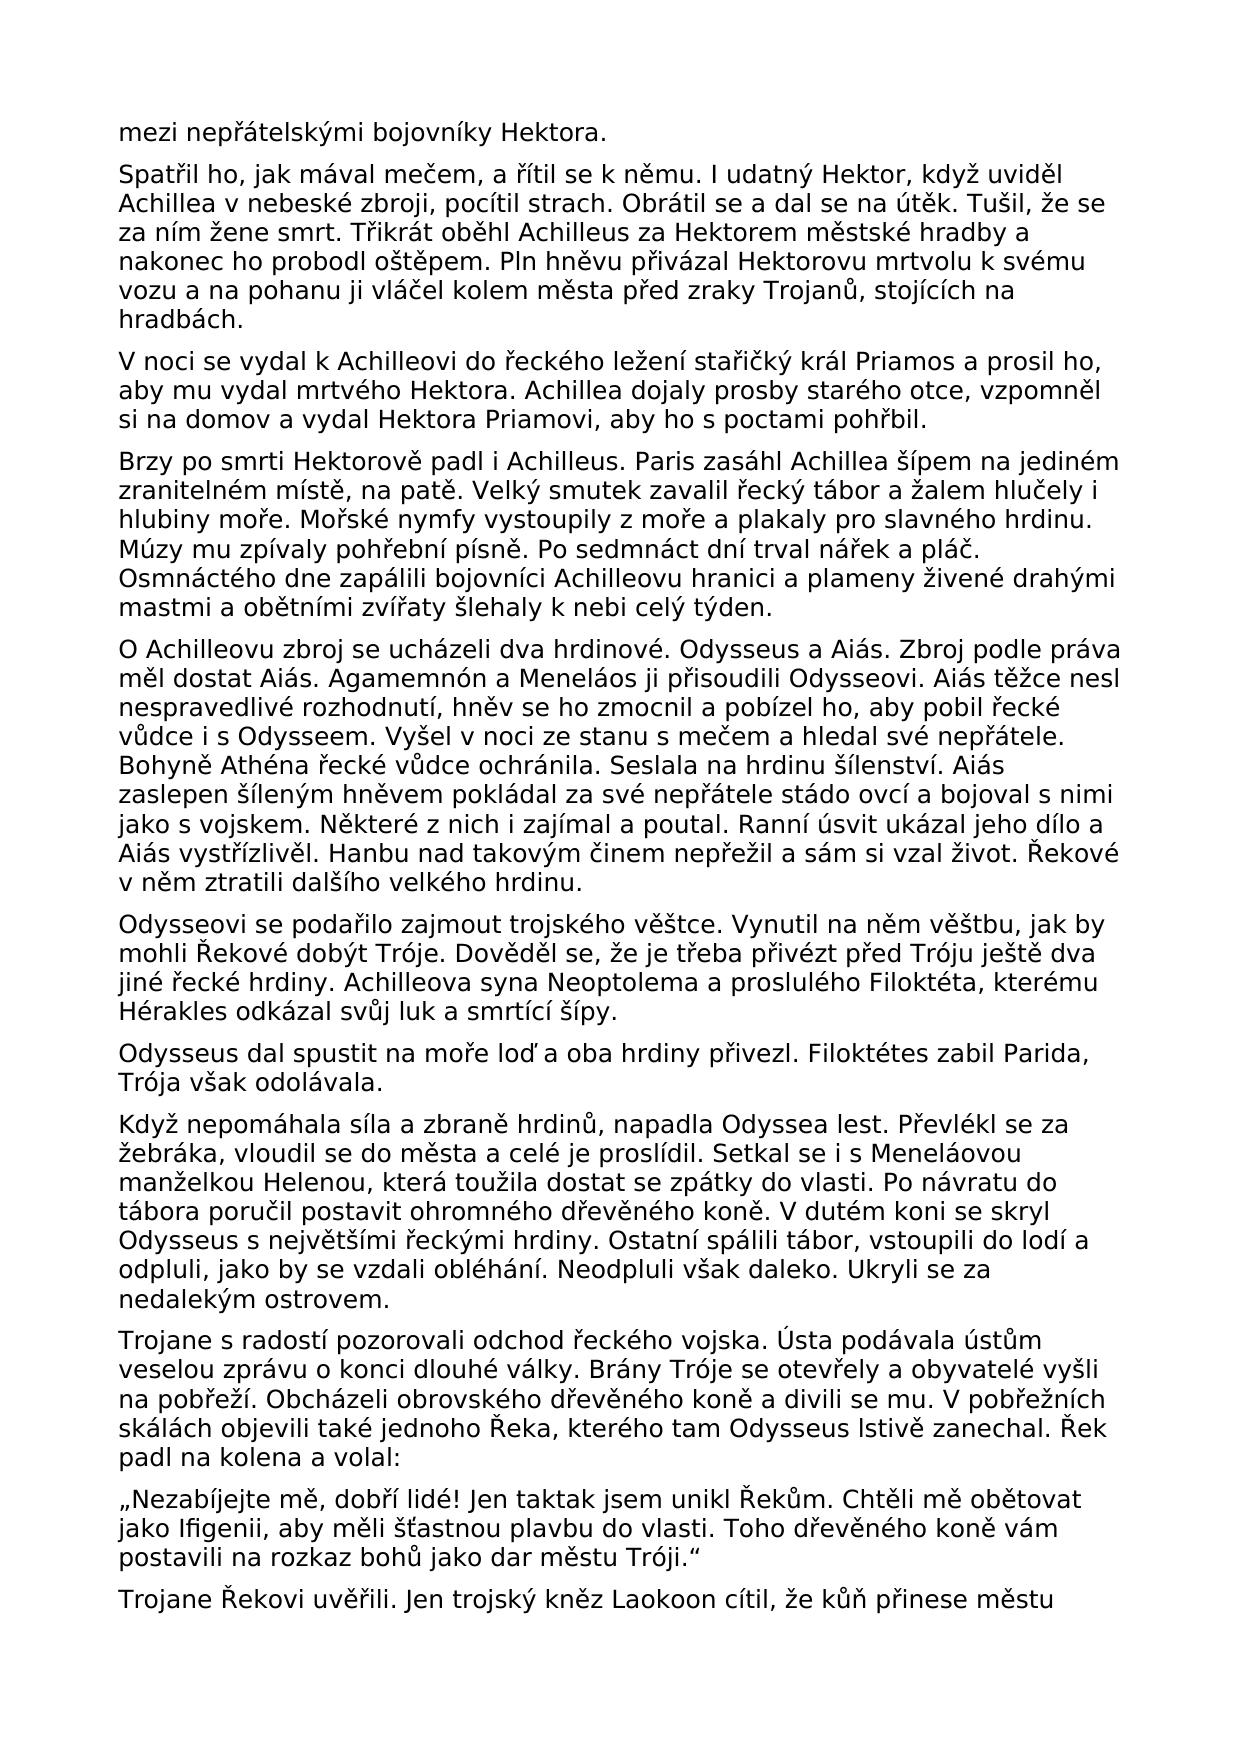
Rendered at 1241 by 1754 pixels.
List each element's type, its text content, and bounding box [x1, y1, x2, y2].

text Trojane Řekovi uvěřili. Jen trojský kněz Laokoon cítil, že kůň přinese městu [118, 1585, 1122, 1614]
text Odysseus dal spustit na moře loď a oba hrdiny přivezl. Filoktétes zabil Parida, Trója však odolávala. [118, 1039, 1122, 1097]
text „Nezabíjejte mě, dobří lidé! Jen taktak jsem unikl Řekům. Chtěli mě obětovat jako Ifigenii, aby měli šťastnou plavbu do vlasti. Toho dřevěného koně vám postavili na rozkaz bohů jako dar městu Tróji.“ [118, 1485, 1122, 1572]
text Trojane s radostí pozorovali odchod řeckého vojska. Ústa podávala ústům veselou zprávu o konci dlouhé války. Brány Tróje se otevřely a obyvatelé vyšli na pobřeží. Obcházeli obrovského dřevěného koně a divili se mu. V pobřežních skálách objevili také jednoho Řeka, kterého tam Odysseus lstivě zanechal. Řek padl na kolena a volal: [118, 1326, 1122, 1472]
text Brzy po smrti Hektorově padl i Achilleus. Paris zasáhl Achillea šípem na jediném zranitelném místě, na patě. Velký smutek zavalil řecký tábor a žalem hlučely i hlubiny moře. Mořské nymfy vystoupily z moře a plakaly pro slavného hrdinu. Múzy mu zpívaly pohřební písně. Po sedmnáct dní trval nářek a pláč. Osmnáctého dne zapálili bojovníci Achilleovu hranici a plameny živené drahými mastmi a obětními zvířaty šlehaly k nebi celý týden. [118, 447, 1122, 622]
text Odysseovi se podařilo zajmout trojského věštce. Vynutil na něm věštbu, jak by mohli Řekové dobýt Tróje. Dověděl se, že je třeba přivézt před Tróju ještě dva jiné řecké hrdiny. Achilleova syna Neoptolema a proslulého Filoktéta, kterému Hérakles odkázal svůj luk a smrtící šípy. [118, 910, 1122, 1026]
text Když nepomáhala síla a zbraně hrdinů, napadla Odyssea lest. Převlékl se za žebráka, vloudil se do města a celé je proslídil. Setkal se i s Meneláovou manželkou Helenou, která toužila dostat se zpátky do vlasti. Po návratu do tábora poručil postavit ohromného dřevěného koně. V dutém koni se skryl Odysseus s největšími řeckými hrdiny. Ostatní spálili tábor, vstoupili do lodí a odpluli, jako by se vzdali obléhání. Neodpluli však daleko. Ukryli se za nedalekým ostrovem. [118, 1110, 1122, 1314]
text Spatřil ho, jak mával mečem, a řítil se k němu. I udatný Hektor, když uviděl Achillea v nebeské zbroji, pocítil strach. Obrátil se a dal se na útěk. Tušil, že se za ním žene smrt. Třikrát oběhl Achilleus za Hektorem městské hradby a nakonec ho probodl oštěpem. Pln hněvu přivázal Hektorovu mrtvolu k svému vozu a na pohanu ji vláčel kolem města před zraky Trojanů, stojících na hradbách. [118, 160, 1122, 335]
text O Achilleovu zbroj se ucházeli dva hrdinové. Odysseus a Aiás. Zbroj podle práva měl dostat Aiás. Agamemnón a Meneláos ji přisoudili Odysseovi. Aiás těžce nesl nespravedlivé rozhodnutí, hněv se ho zmocnil a pobízel ho, aby pobil řecké vůdce i s Odysseem. Vyšel v noci ze stanu s mečem a hledal své nepřátele. Bohyně Athéna řecké vůdce ochránila. Seslala na hrdinu šílenství. Aiás zaslepen šíleným hněvem pokládal za své nepřátele stádo ovcí a bojoval s nimi jako s vojskem. Některé z nich i zajímal a poutal. Ranní úsvit ukázal jeho dílo a Aiás vystřízlivěl. Hanbu nad takovým činem nepřežil a sám si vzal život. Řekové v něm ztratili dalšího velkého hrdinu. [118, 635, 1122, 897]
text V noci se vydal k Achilleovi do řeckého ležení stařičký král Priamos a prosil ho, aby mu vydal mrtvého Hektora. Achillea dojaly prosby starého otce, vzpomněl si na domov a vydal Hektora Priamovi, aby ho s poctami pohřbil. [118, 347, 1122, 435]
text mezi nepřátelskými bojovníky Hektora. [118, 118, 1122, 147]
